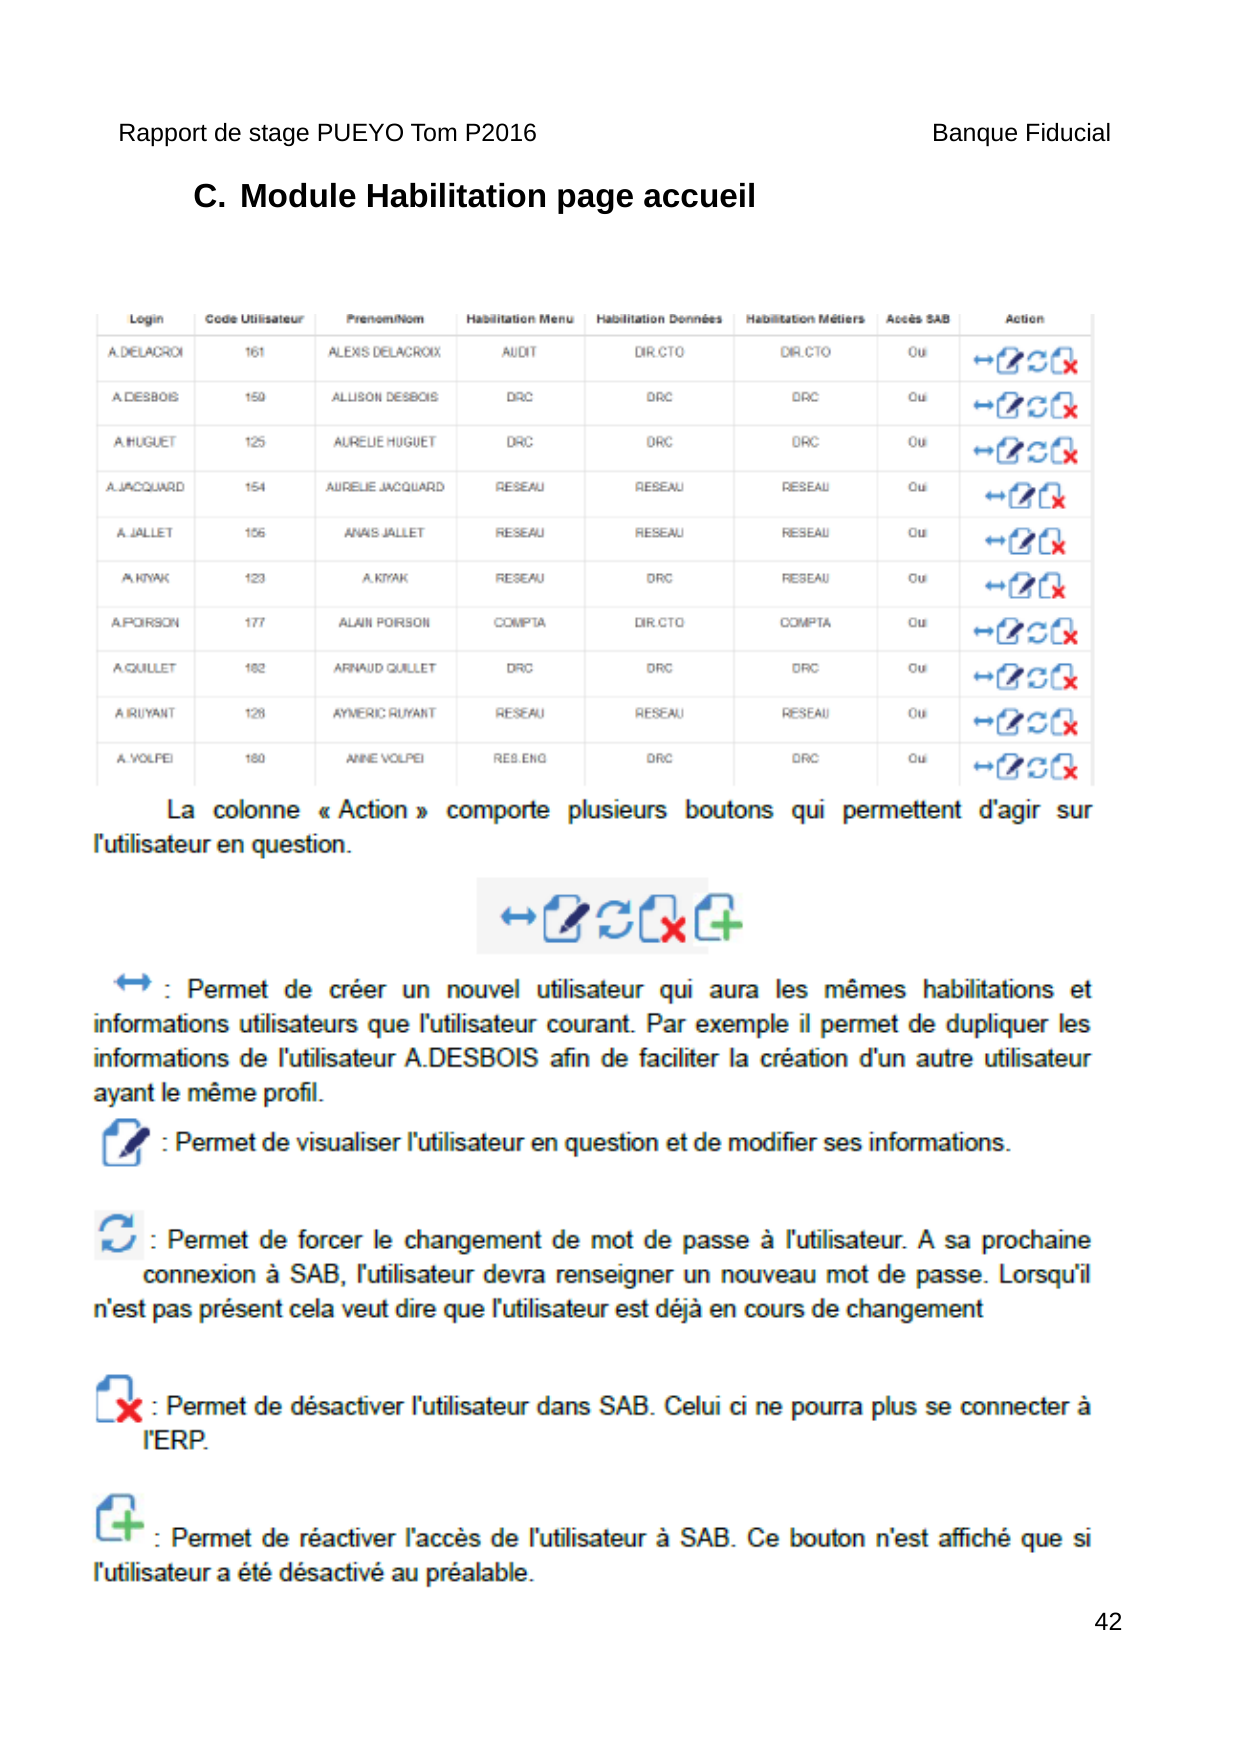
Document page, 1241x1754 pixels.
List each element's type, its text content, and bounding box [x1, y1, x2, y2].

subtitle Module Habilitation page accueil [193, 176, 1122, 215]
picture [68, 314, 1116, 1595]
